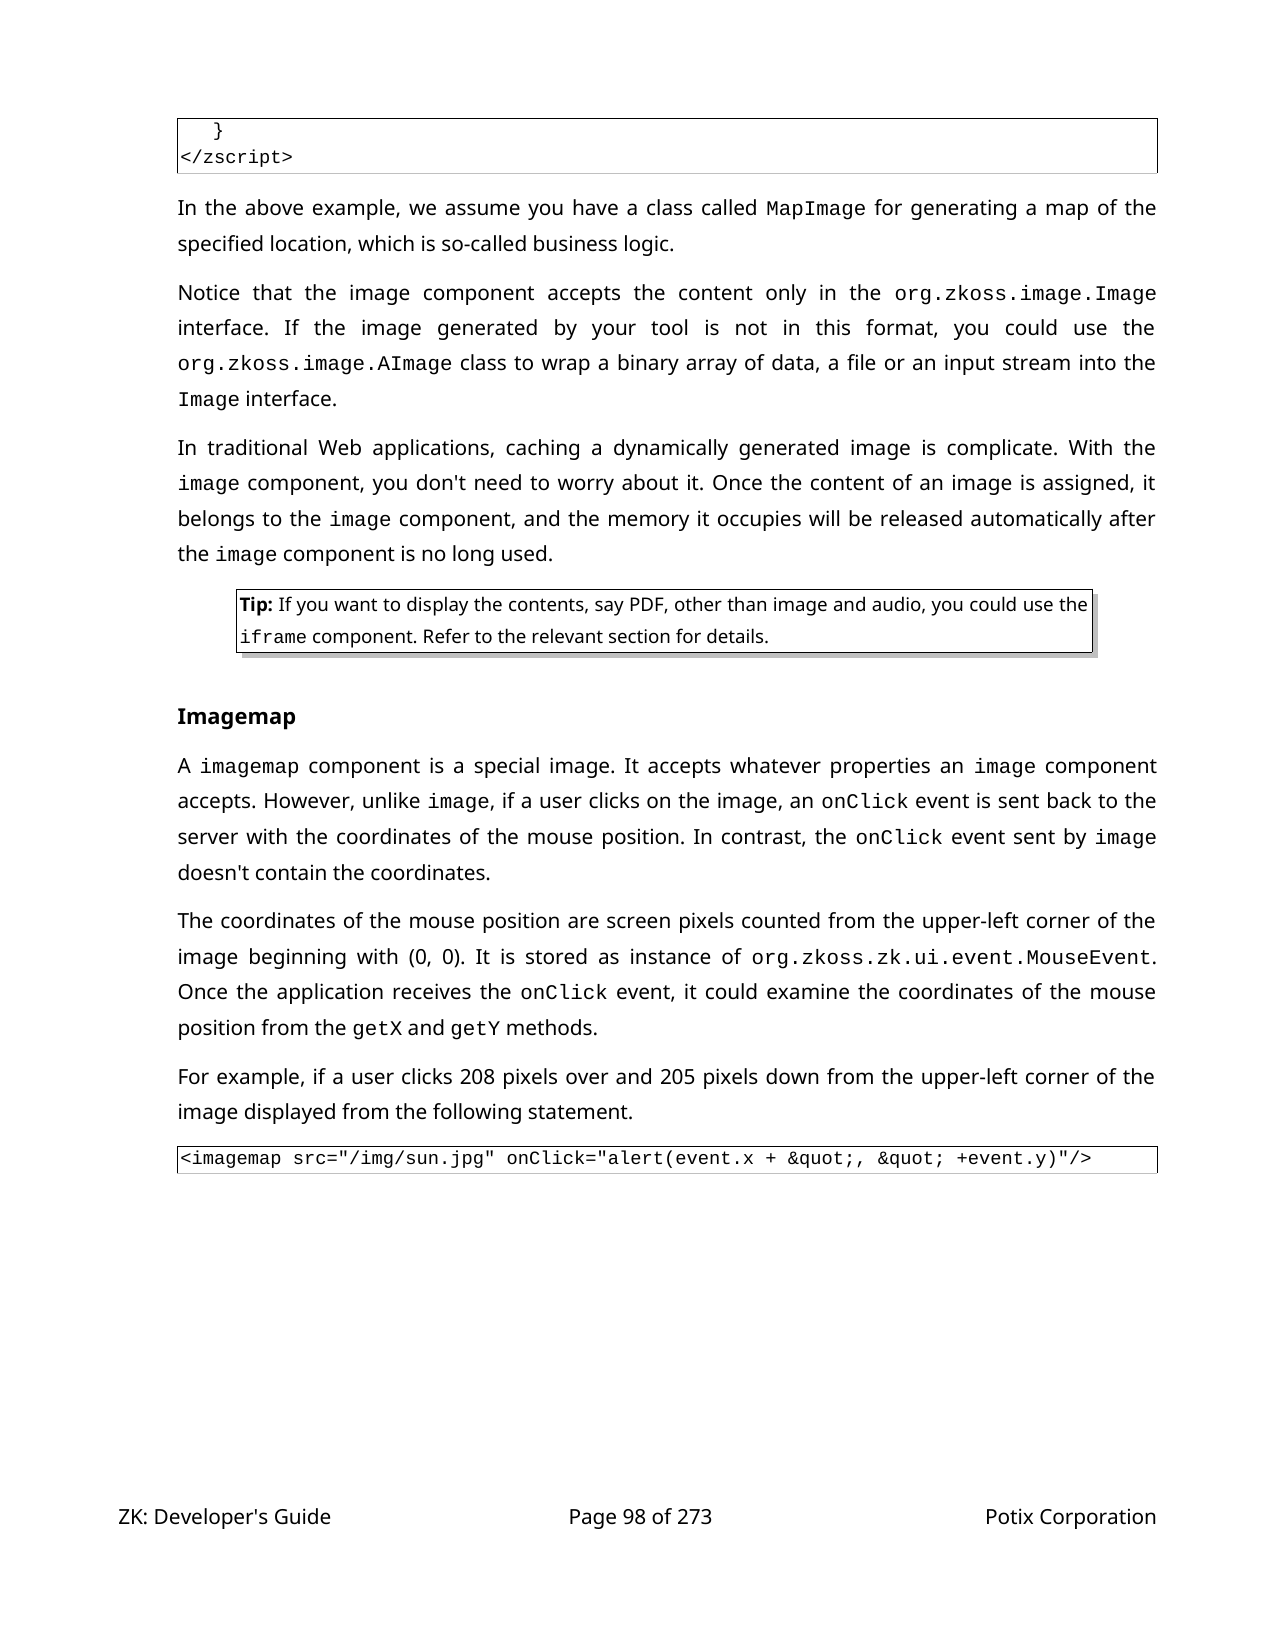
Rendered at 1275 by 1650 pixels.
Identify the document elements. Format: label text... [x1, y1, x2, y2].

text Notice that the image component accepts the content only in the org.zkoss.image.Image interface. If the image generated by your tool is not in this format, you could use the org.zkoss.image.AImage class to wrap a binary array of data, a file or an input stream into the Image interface. [177, 278, 1157, 412]
text </zscript> [178, 145, 1157, 173]
subtitle Imagemap [177, 701, 1157, 731]
text In traditional Web applications, caching a dynamically generated image is complicate. With the image component, you don't need to worry about it. Once the content of an image is assigned, it belongs to the image component, and the memory it occupies will be released automatically after the image component is no long used. [177, 433, 1157, 568]
text In the above example, we assume you have a class called MapImage for generating a map of the specified location, which is so-called business logic. [177, 193, 1157, 257]
text The coordinates of the mouse position are screen pixels counted from the upper-left corner of the image beginning with (0, 0). It is stored as instance of org.zkoss.zk.ui.event.MouseEvent. Once the application receives the onClick event, it could examine the coordinates of the mouse position from the getX and getY methods. [177, 907, 1157, 1041]
text <imagemap src="/img/sun.jpg" onClick="alert(event.x + &quot;, &quot; +event.y)"/> [178, 1147, 1157, 1173]
text Tip: If you want to display the contents, say PDF, other than image and audio, you could use the iframe component. Refer to the relevant section for details. [237, 590, 1092, 652]
text For example, if a user clicks 208 pixels over and 205 pixels down from the upper-left corner of the image displayed from the following statement. [177, 1062, 1157, 1125]
text A imagemap component is a special image. It accepts whatever properties an image component accepts. However, unlike image, if a user clicks on the image, an onClick event is sent back to the server with the coordinates of the mouse position. In contrast, the onClick event sent by image doesn't contain the coordinates. [177, 751, 1157, 886]
text } [178, 119, 1157, 142]
